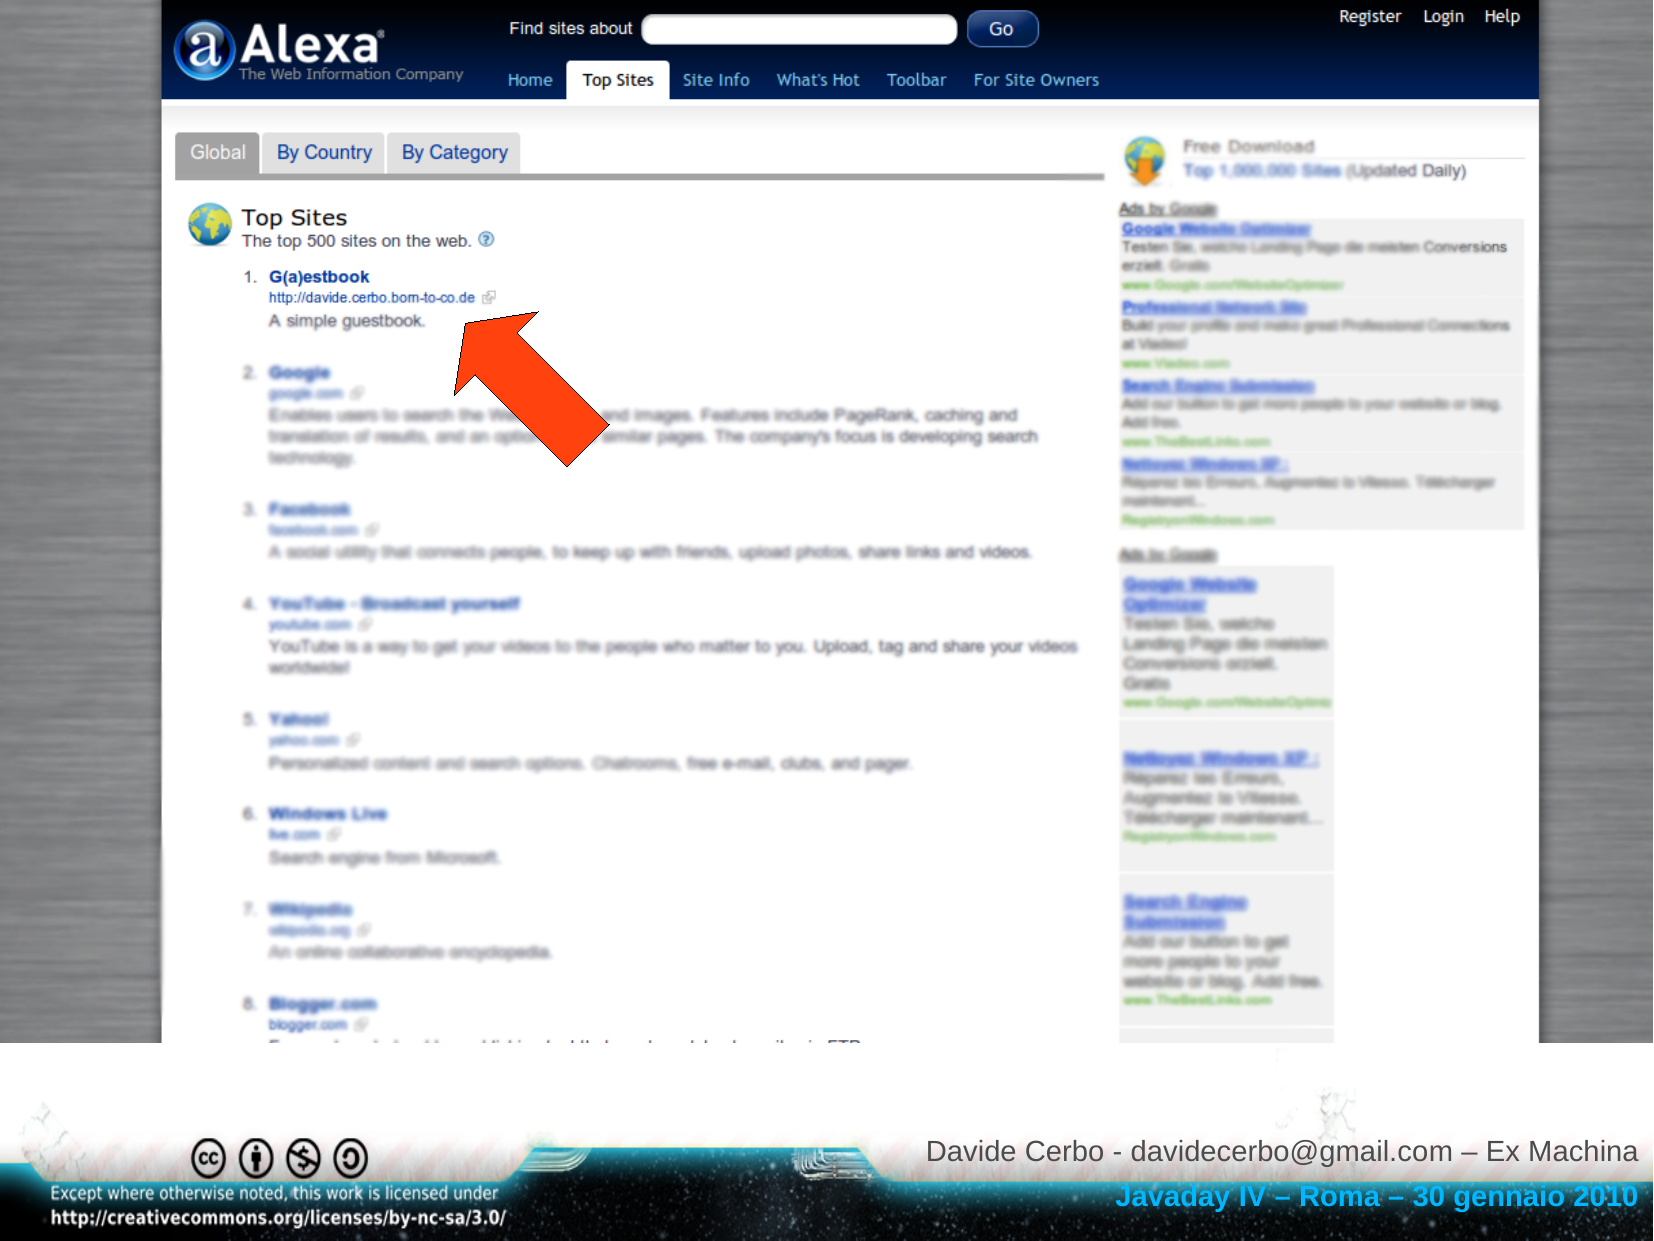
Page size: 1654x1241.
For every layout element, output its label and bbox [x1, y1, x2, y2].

text_box [454, 311, 610, 467]
picture [0, 0, 1653, 1241]
